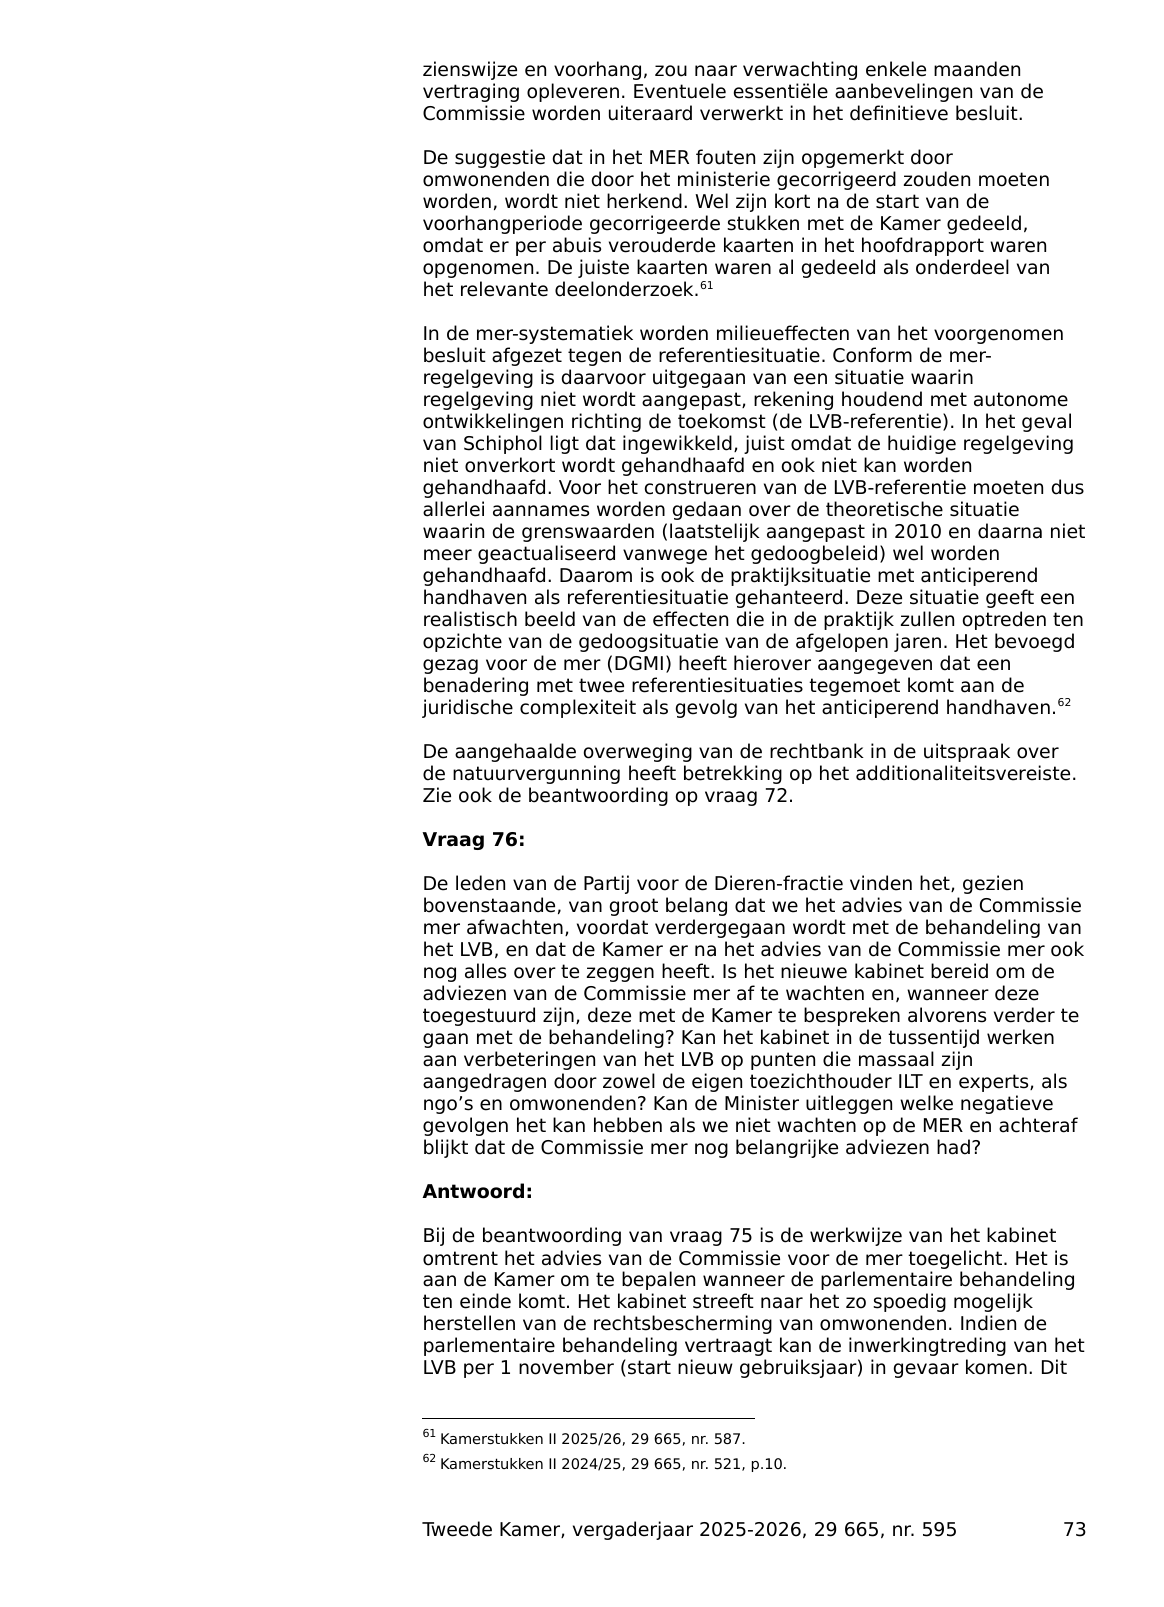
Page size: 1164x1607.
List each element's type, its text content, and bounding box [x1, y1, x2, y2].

subtitle Vraag 76: [422, 829, 1087, 851]
text Bij de beantwoording van vraag 75 is de werkwijze van het kabinet omtrent het advies van de Commissie voor de mer toegelicht. Het is aan de Kamer om te bepalen wanneer de parlementaire behandeling ten einde komt. Het kabinet streeft naar het zo spoedig mogelijk herstellen van de rechtsbescherming van omwonenden. Indien de parlementaire behandeling vertraagt kan de inwerkingtreding van het LVB per 1 november (start nieuw gebruiksjaar) in gevaar komen. Dit [422, 1225, 1087, 1379]
text De leden van de Partij voor de Dieren-fractie vinden het, gezien bovenstaande, van groot belang dat we het advies van de Commissie mer afwachten, voordat verdergegaan wordt met de behandeling van het LVB, en dat de Kamer er na het advies van de Commissie mer ook nog alles over te zeggen heeft. Is het nieuwe kabinet bereid om de adviezen van de Commissie mer af te wachten en, wanneer deze toegestuurd zijn, deze met de Kamer te bespreken alvorens verder te gaan met de behandeling? Kan het kabinet in de tussentijd werken aan verbeteringen van het LVB op punten die massaal zijn aangedragen door zowel de eigen toezichthouder ILT en experts, als ngo’s en omwonenden? Kan de Minister uitleggen welke negatieve gevolgen het kan hebben als we niet wachten op de MER en achteraf blijkt dat de Commissie mer nog belangrijke adviezen had? [422, 873, 1087, 1159]
text De suggestie dat in het MER fouten zijn opgemerkt door omwonenden die door het ministerie gecorrigeerd zouden moeten worden, wordt niet herkend. Wel zijn kort na de start van de voorhangperiode gecorrigeerde stukken met de Kamer gedeeld, omdat er per abuis verouderde kaarten in het hoofdrapport waren opgenomen. De juiste kaarten waren al gedeeld als onderdeel van het relevante deelonderzoek. [422, 147, 1087, 301]
text Kamerstukken II 2024/25, 29 665, nr. 521, p.10. [422, 1452, 1087, 1474]
text zienswijze en voorhang, zou naar verwachting enkele maanden vertraging opleveren. Eventuele essentiële aanbevelingen van de Commissie worden uiteraard verwerkt in het definitieve besluit. [422, 59, 1087, 125]
text In de mer-systematiek worden milieueffecten van het voorgenomen besluit afgezet tegen de referentiesituatie. Conform de mer-regelgeving is daarvoor uitgegaan van een situatie waarin regelgeving niet wordt aangepast, rekening houdend met autonome ontwikkelingen richting de toekomst (de LVB-referentie). In het geval van Schiphol ligt dat ingewikkeld, juist omdat de huidige regelgeving niet onverkort wordt gehandhaafd en ook niet kan worden gehandhaafd. Voor het construeren van de LVB-referentie moeten dus allerlei aannames worden gedaan over de theoretische situatie waarin de grenswaarden (laatstelijk aangepast in 2010 en daarna niet meer geactualiseerd vanwege het gedoogbeleid) wel worden gehandhaafd. Daarom is ook de praktijksituatie met anticiperend handhaven als referentiesituatie gehanteerd. Deze situatie geeft een realistisch beeld van de effecten die in de praktijk zullen optreden ten opzichte van de gedoogsituatie van de afgelopen jaren. Het bevoegd gezag voor de mer (DGMI) heeft hierover aangegeven dat een benadering met twee referentiesituaties tegemoet komt aan de juridische complexiteit als gevolg van het anticiperend handhaven. [422, 323, 1087, 719]
text De aangehaalde overweging van de rechtbank in de uitspraak over de natuurvergunning heeft betrekking op het additionaliteitsvereiste. Zie ook de beantwoording op vraag 72. [422, 741, 1087, 807]
text Kamerstukken II 2025/26, 29 665, nr. 587. [422, 1427, 1087, 1449]
subtitle Antwoord: [422, 1181, 1087, 1203]
